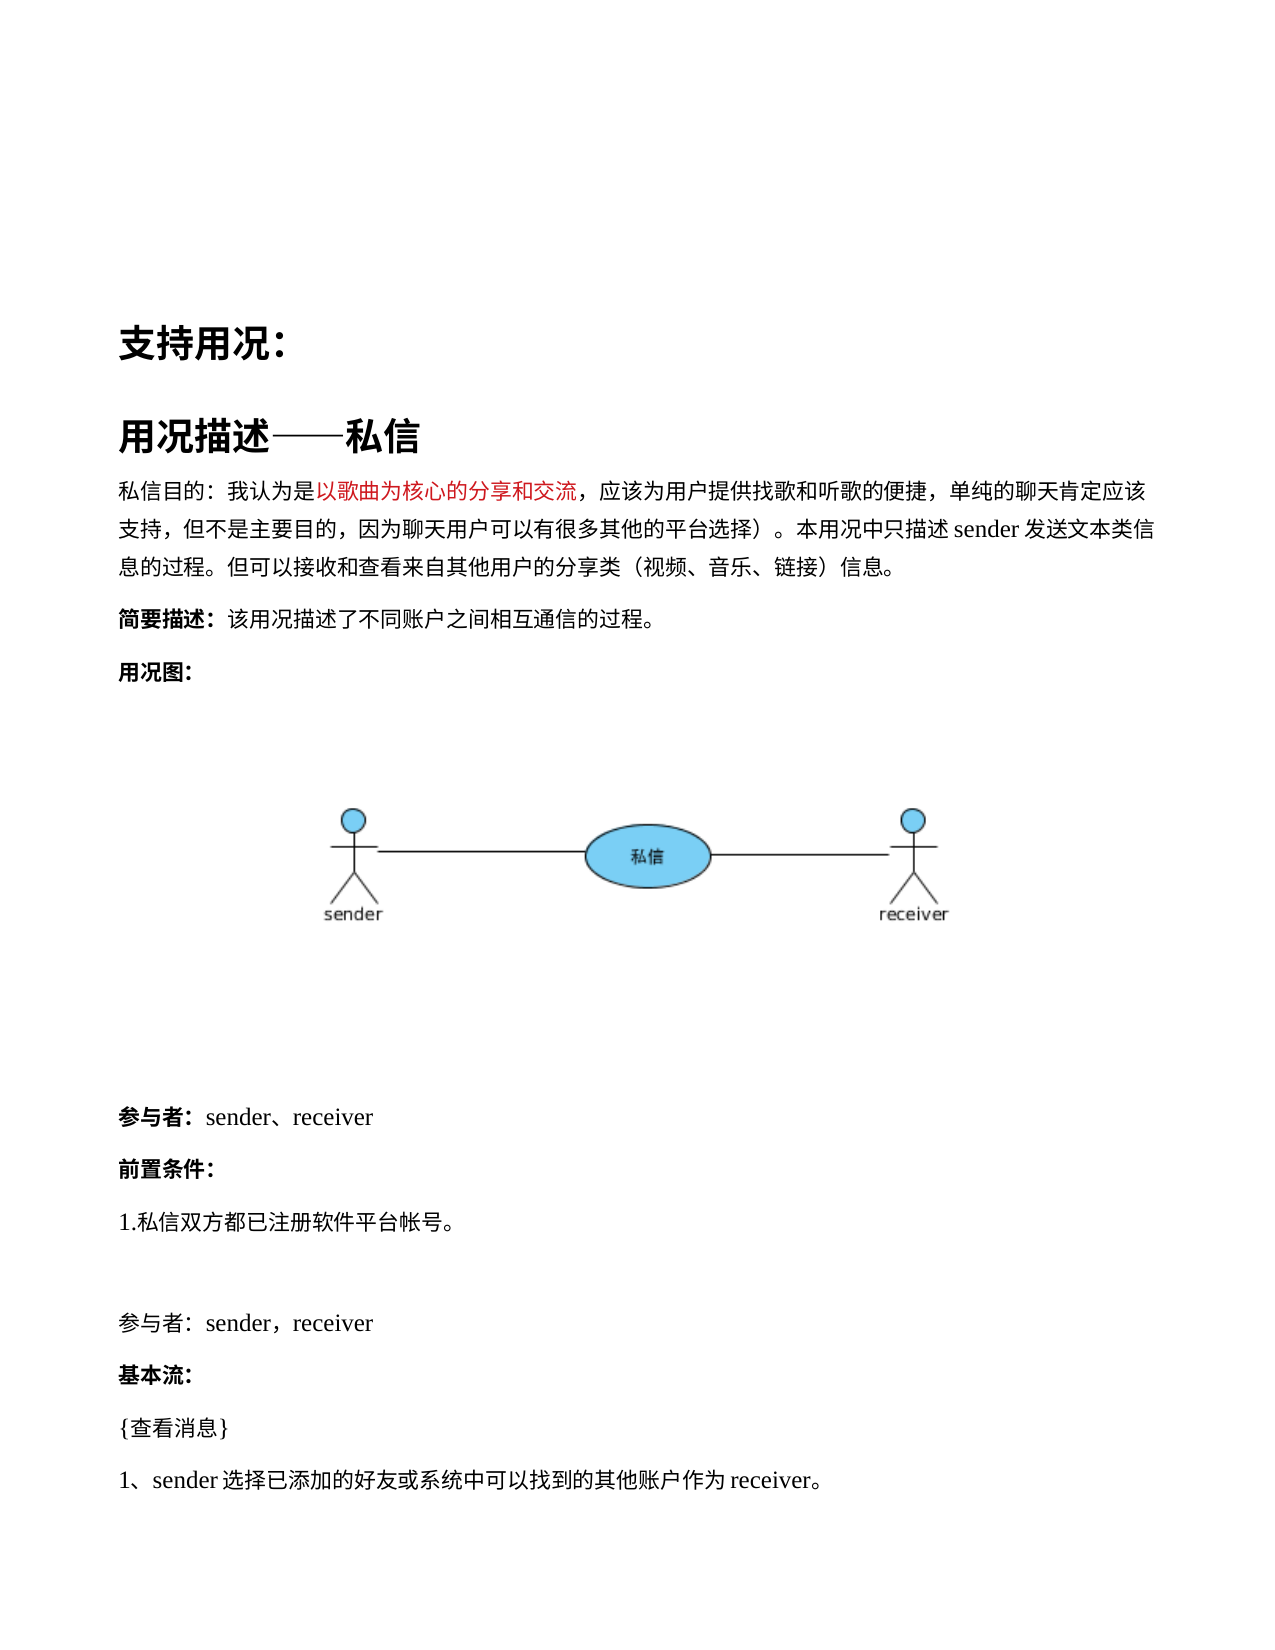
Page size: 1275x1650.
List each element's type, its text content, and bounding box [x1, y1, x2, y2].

text 基本流： [118, 1358, 1157, 1390]
text 私信目的：我认为是以歌曲为核心的分享和交流，应该为用户提供找歌和听歌的便捷，单纯的聊天肯定应该支持，但不是主要目的，因为聊天用户可以有很多其他的平台选择）。本用况中只描述sender发送文本类信息的过程。但可以接收和查看来自其他用户的分享类（视频、音乐、链接）信息。 [118, 474, 1157, 581]
text 1、sender选择已添加的好友或系统中可以找到的其他账户作为receiver。 [118, 1463, 1157, 1495]
text 用况图： [118, 654, 1157, 686]
text 前置条件： [118, 1152, 1157, 1184]
subtitle 支持用况： [118, 314, 1157, 369]
text 简要描述：该用况描述了不同账户之间相互通信的过程。 [118, 602, 1157, 634]
text 参与者：sender、receiver [118, 1099, 1157, 1131]
picture [260, 756, 1015, 974]
text 1.私信双方都已注册软件平台帐号。 [118, 1204, 1157, 1236]
text {查看消息} [118, 1411, 1157, 1443]
subtitle 用况描述——私信 [118, 406, 1157, 461]
text 参与者：sender，receiver [118, 1306, 1157, 1338]
